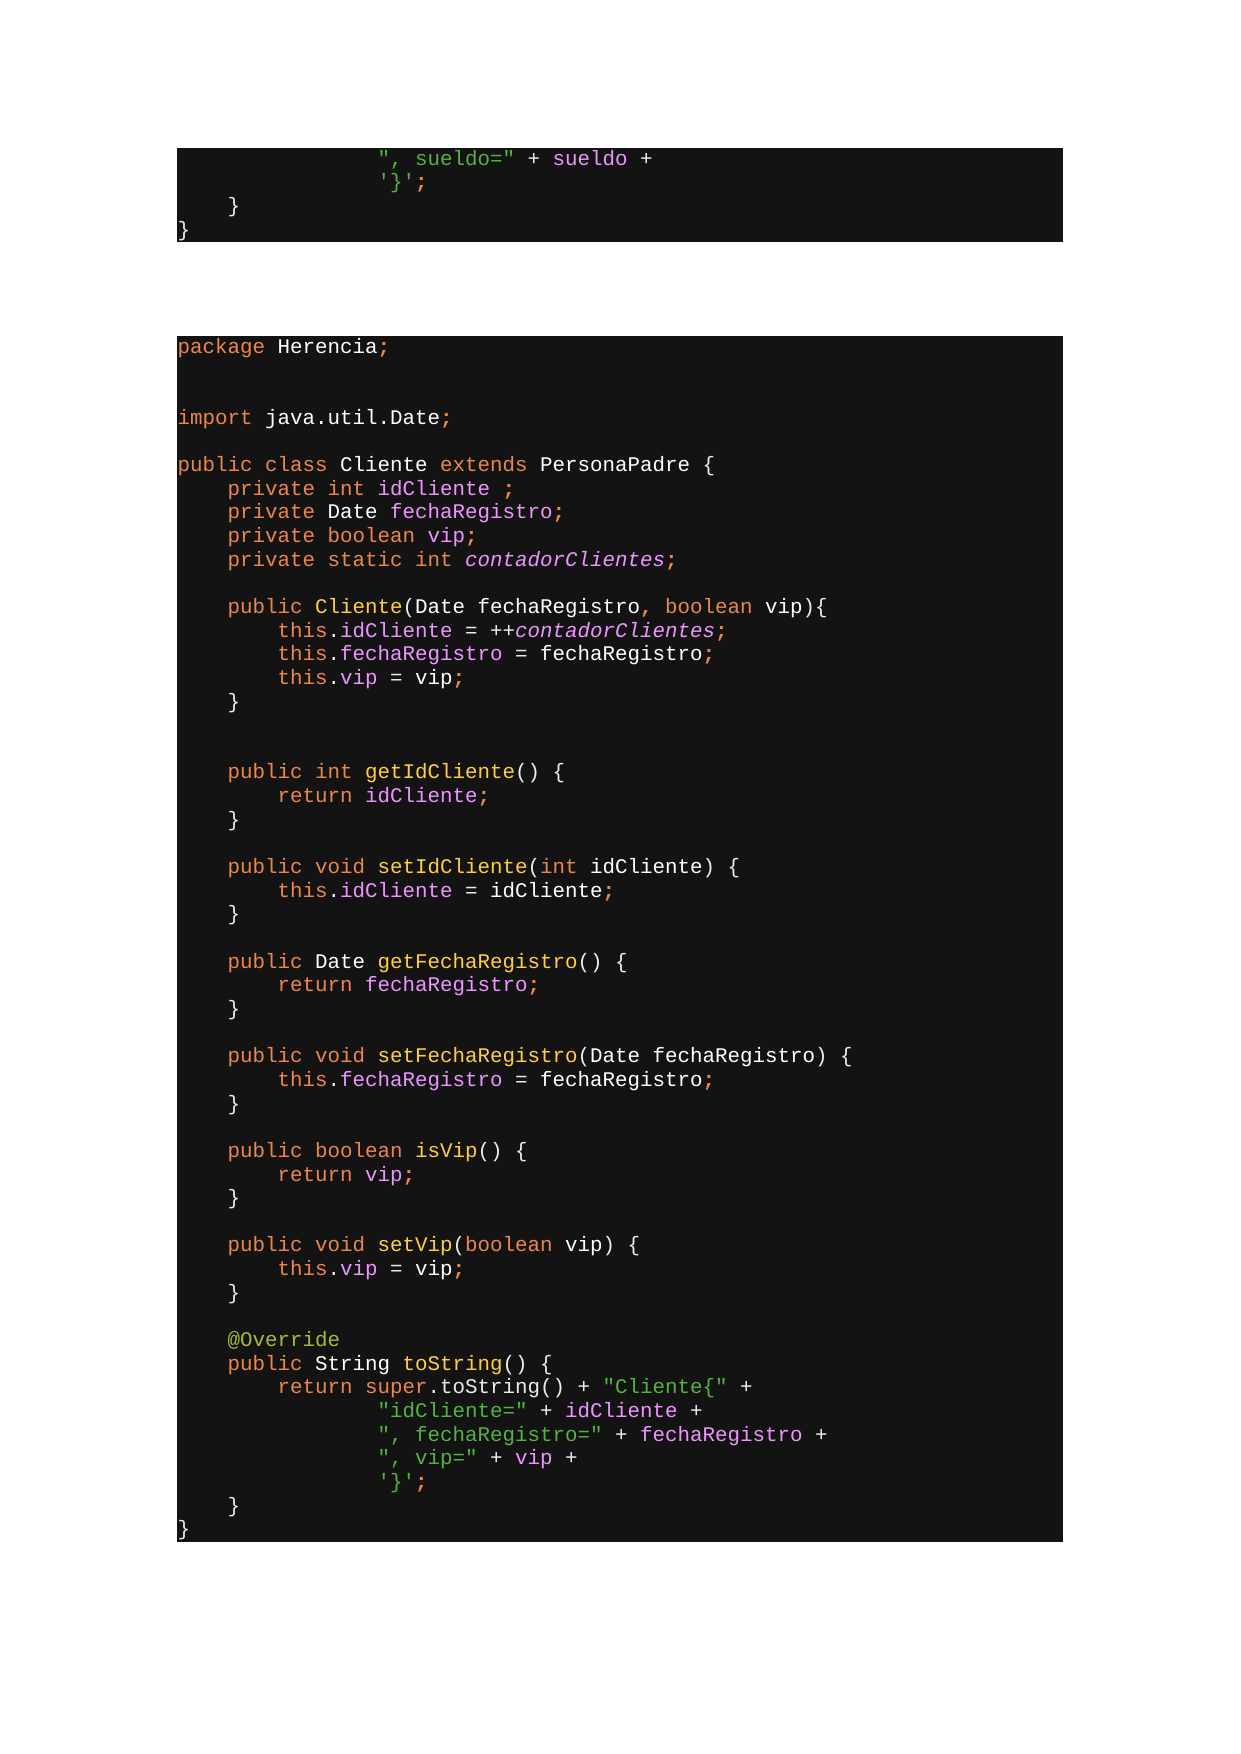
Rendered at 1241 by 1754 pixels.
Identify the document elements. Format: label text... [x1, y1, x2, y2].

text ", sueldo=" + sueldo + '}'; } } [177, 148, 1063, 242]
text package Herencia; import java.util.Date; public class Cliente extends PersonaPadre { private int idCliente ; private Date fechaRegistro; private boolean vip; private static int contadorClientes; public Cliente(Date fechaRegistro, boolean vip){ this.idCliente = ++contadorClientes; this.fechaRegistro = fechaRegistro; this.vip = vip; } public int getIdCliente() { return idCliente; } public void setIdCliente(int idCliente) { this.idCliente = idCliente; } public Date getFechaRegistro() { return fechaRegistro; } public void setFechaRegistro(Date fechaRegistro) { this.fechaRegistro = fechaRegistro; } public boolean isVip() { return vip; } public void setVip(boolean vip) { this.vip = vip; } @Override public String toString() { return super.toString() + "Cliente{" + "idCliente=" + idCliente + ", fechaRegistro=" + fechaRegistro + ", vip=" + vip + '}'; } } [177, 336, 1063, 1542]
